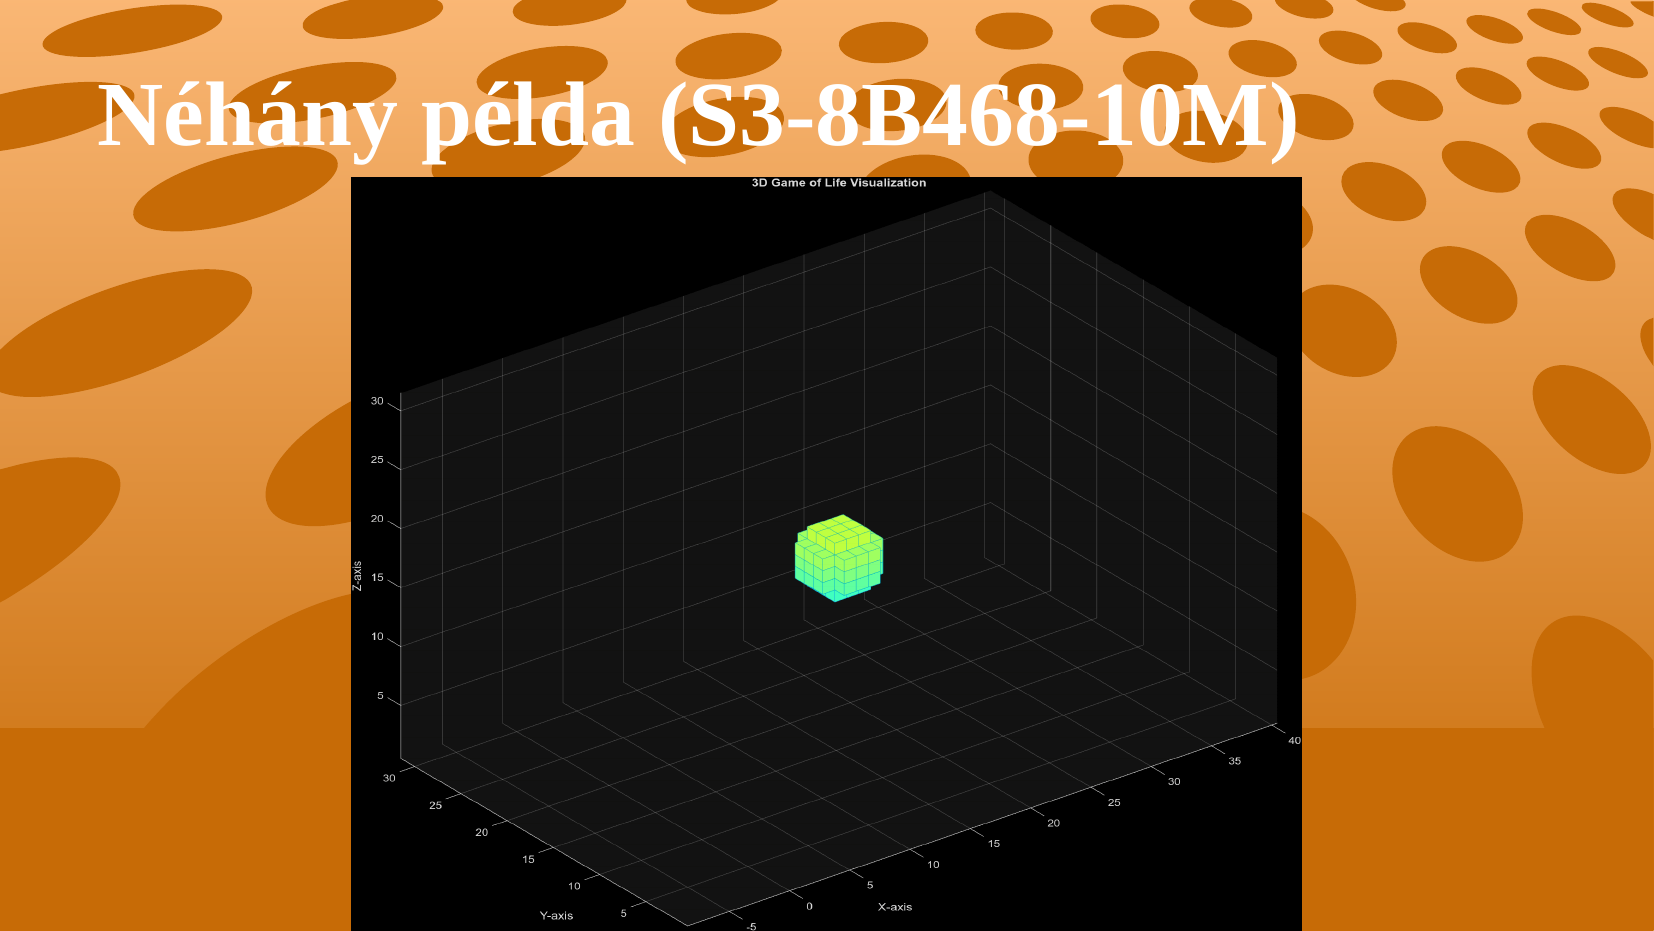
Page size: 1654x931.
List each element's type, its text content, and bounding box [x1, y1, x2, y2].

picture [0, 177, 1654, 931]
title Néhány példa (S3-8B468-10M) [82, 52, 1571, 178]
